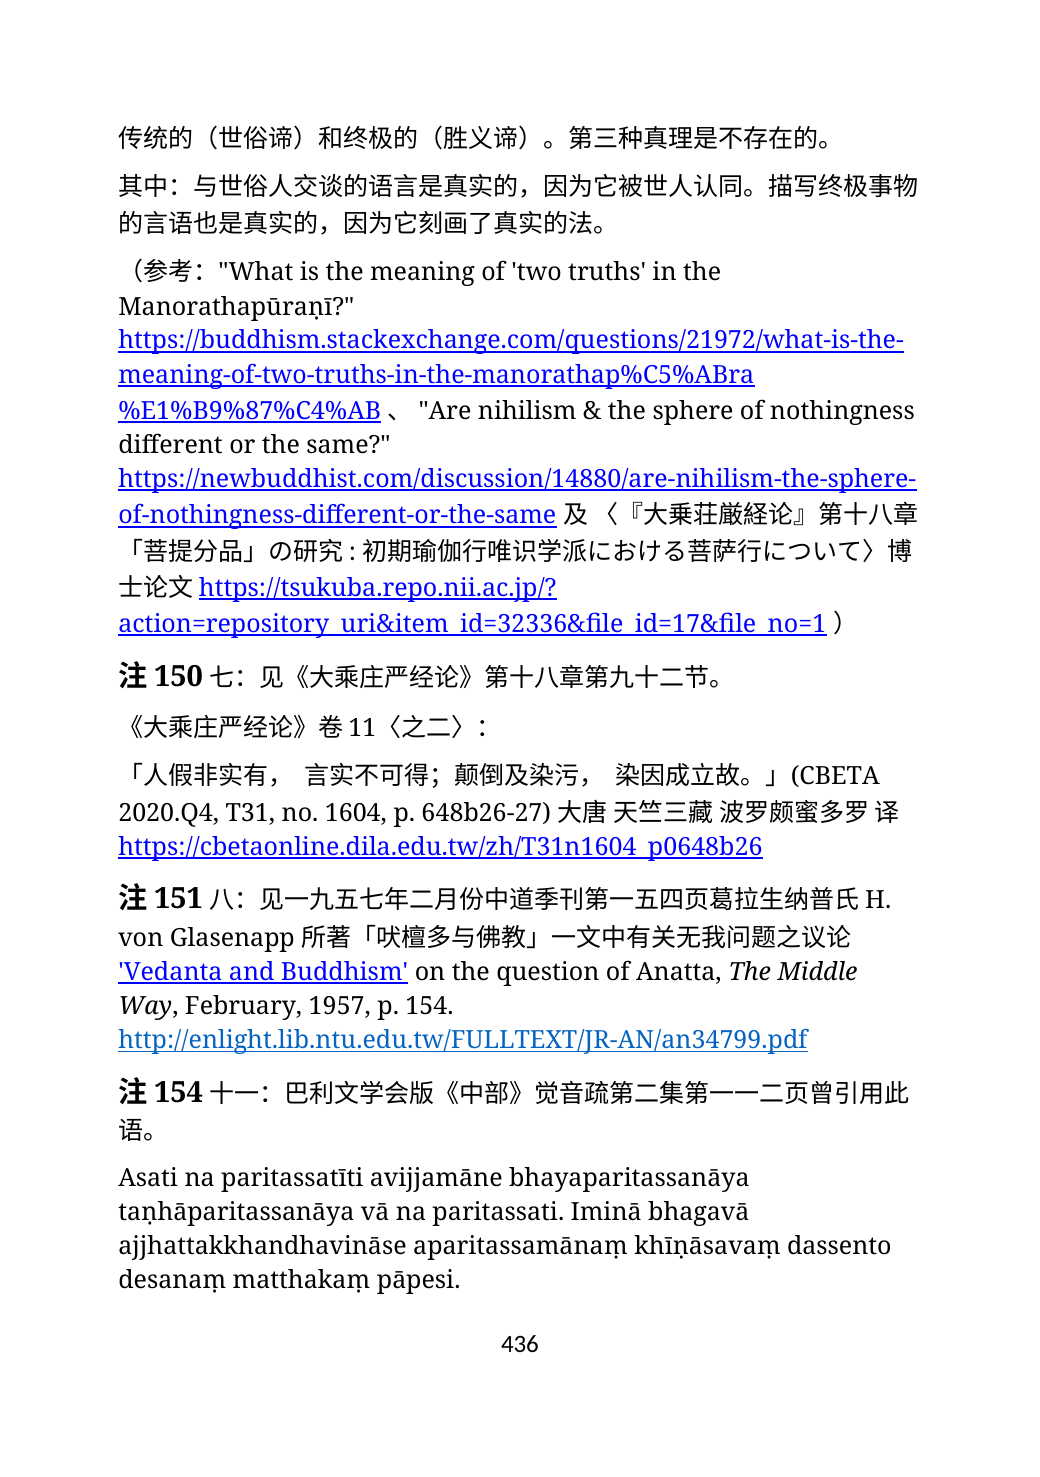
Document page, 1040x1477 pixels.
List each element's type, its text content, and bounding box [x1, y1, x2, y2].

text 注 150 七：见《大乘庄严经论》第十八章第九十二节。 [118, 652, 921, 694]
text 注 154 十一：巴利文学会版《中部》觉音疏第二集第一一二页曾引用此语。 [118, 1068, 921, 1147]
text Asati na paritassatīti avijjamāne bhayaparitassanāya taṇhāparitassanāya vā na paritassati. Iminā bhagavā ajjhattakkhandhavināse aparitassamānaṃ khīṇāsavaṃ dassento desanaṃ matthakaṃ pāpesi. [118, 1159, 921, 1296]
text 《大乘庄严经论》卷11〈之二〉： [118, 707, 921, 743]
text 其中：与世俗人交谈的语言是真实的，因为它被世人认同。描写终极事物的言语也是真实的，因为它刻画了真实的法。 [118, 167, 921, 239]
text 「人假非实有， 言实不可得；颠倒及染污， 染因成立故。」(CBETA 2020.Q4, T31, no. 1604, p. 648b26-27) 大唐 天竺三藏 波罗颇蜜多罗 译 https://cbetaonline.dila.edu.tw/zh/T31n1604_p0648b26 [118, 756, 921, 862]
text 传统的（世俗谛）和终极的（胜义谛）。第三种真理是不存在的。 [118, 118, 921, 154]
text 注 151 八：见一九五七年二月份中道季刊第一五四页葛拉生纳普氏 H. von Glasenapp 所著「吠檀多与佛教」一文中有关无我问题之议论 'Vedanta and Buddhism' on the question of Anatta, The Middle Way, February, 1957, p. 154. http://enlight.lib.ntu.edu.tw/FULLTEXT/JR-AN/an34799.pdf [118, 875, 921, 1056]
text （参考："What is the meaning of 'two truths' in the Manorathapūraṇī?" https://buddhism.stackexchange.com/questions/21972/what-is-the-meaning-of-two-truths-in-the-manorathap%C5%ABra%E1%B9%87%C4%AB 、 "Are nihilism & the sphere of nothingness different or the same?" https://newbuddhist.com/discussion/14880/are-nihilism-the-sphere-of-nothingness-different-or-the-same 及 〈『大乗荘厳経论』第十八章「菩提分品」の研究 : 初期瑜伽行唯识学派における菩萨行について〉博士论文 https://tsukuba.repo.nii.ac.jp/?action=repository_uri&item_id=32336&file_id=17&file_no=1 ） [118, 252, 921, 640]
